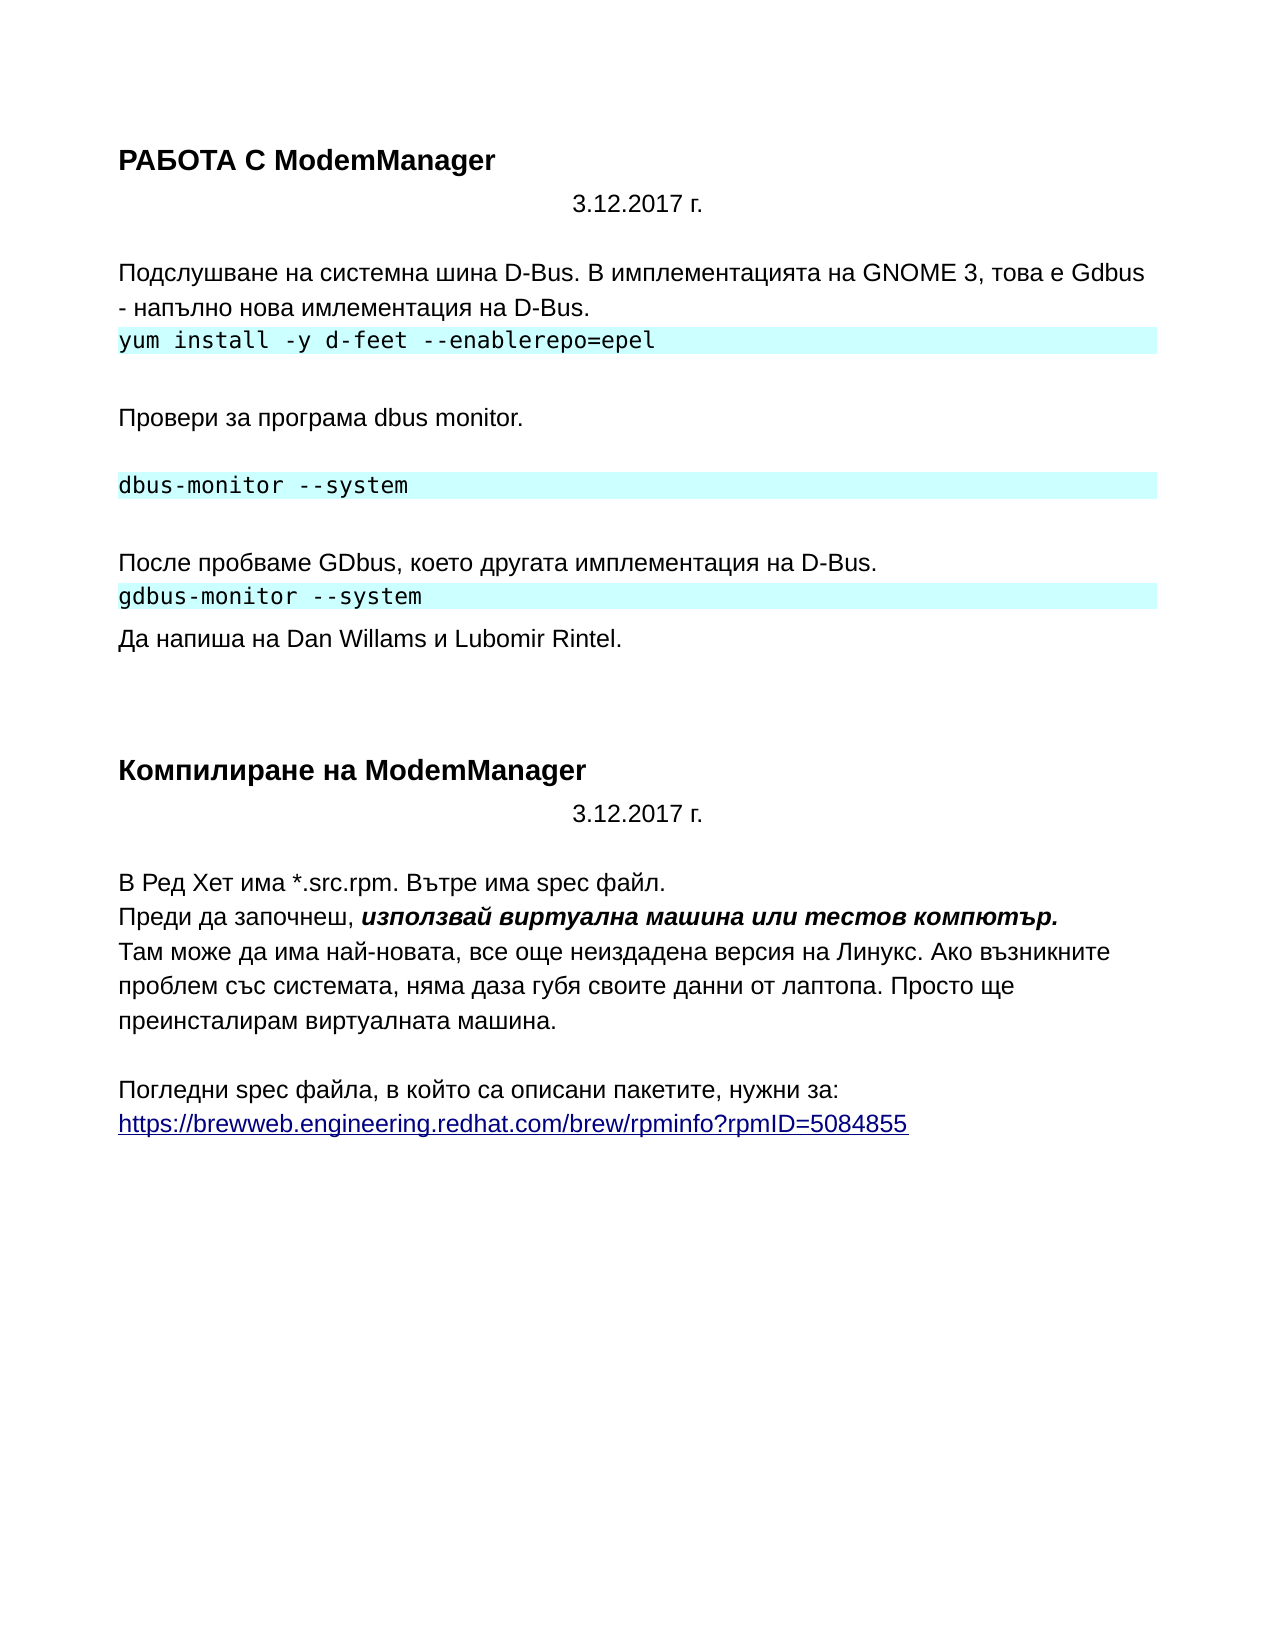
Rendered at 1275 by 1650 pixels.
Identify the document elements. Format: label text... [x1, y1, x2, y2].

text После пробваме GDbus, което другата имплементация на D-Bus. [118, 548, 1157, 577]
text Подслушване на системна шина D-Bus. В имплементацията на GNOME 3, това е Gdbus - напълно нова имлементация на D-Bus. [118, 258, 1157, 321]
text Погледни spec файла, в който са описани пакетите, нужни за: [118, 1075, 1157, 1103]
text dbus-monitor --system [118, 472, 1157, 499]
text Там може да има най-новата, все още неиздадена версия на Линукс. Ако възникните проблем със системата, няма даза губя своите данни от лаптопа. Просто ще преинсталирам виртуалната машина. [118, 937, 1157, 1034]
text Преди да започнеш, използвай виртуална машина или тестов компютър. [118, 902, 1157, 931]
subtitle РАБОТА С ModemManager [118, 143, 1157, 177]
text yum install -y d-feet --enablerepo=epel [118, 327, 1157, 354]
text gdbus-monitor --system [118, 583, 1157, 609]
text Да напиша на Dan Willams и Lubomir Rintel. [118, 624, 1157, 653]
text 3.12.2017 г. [118, 189, 1157, 218]
text В Ред Хет има *.src.rpm. Вътре има spec файл. [118, 868, 1157, 897]
text 3.12.2017 г. [118, 799, 1157, 828]
text https://brewweb.engineering.redhat.com/brew/rpminfo?rpmID=5084855 [118, 1109, 1157, 1138]
subtitle Компилиране на ModemManager [118, 753, 1157, 786]
text Провери за програма dbus monitor. [118, 403, 1157, 432]
